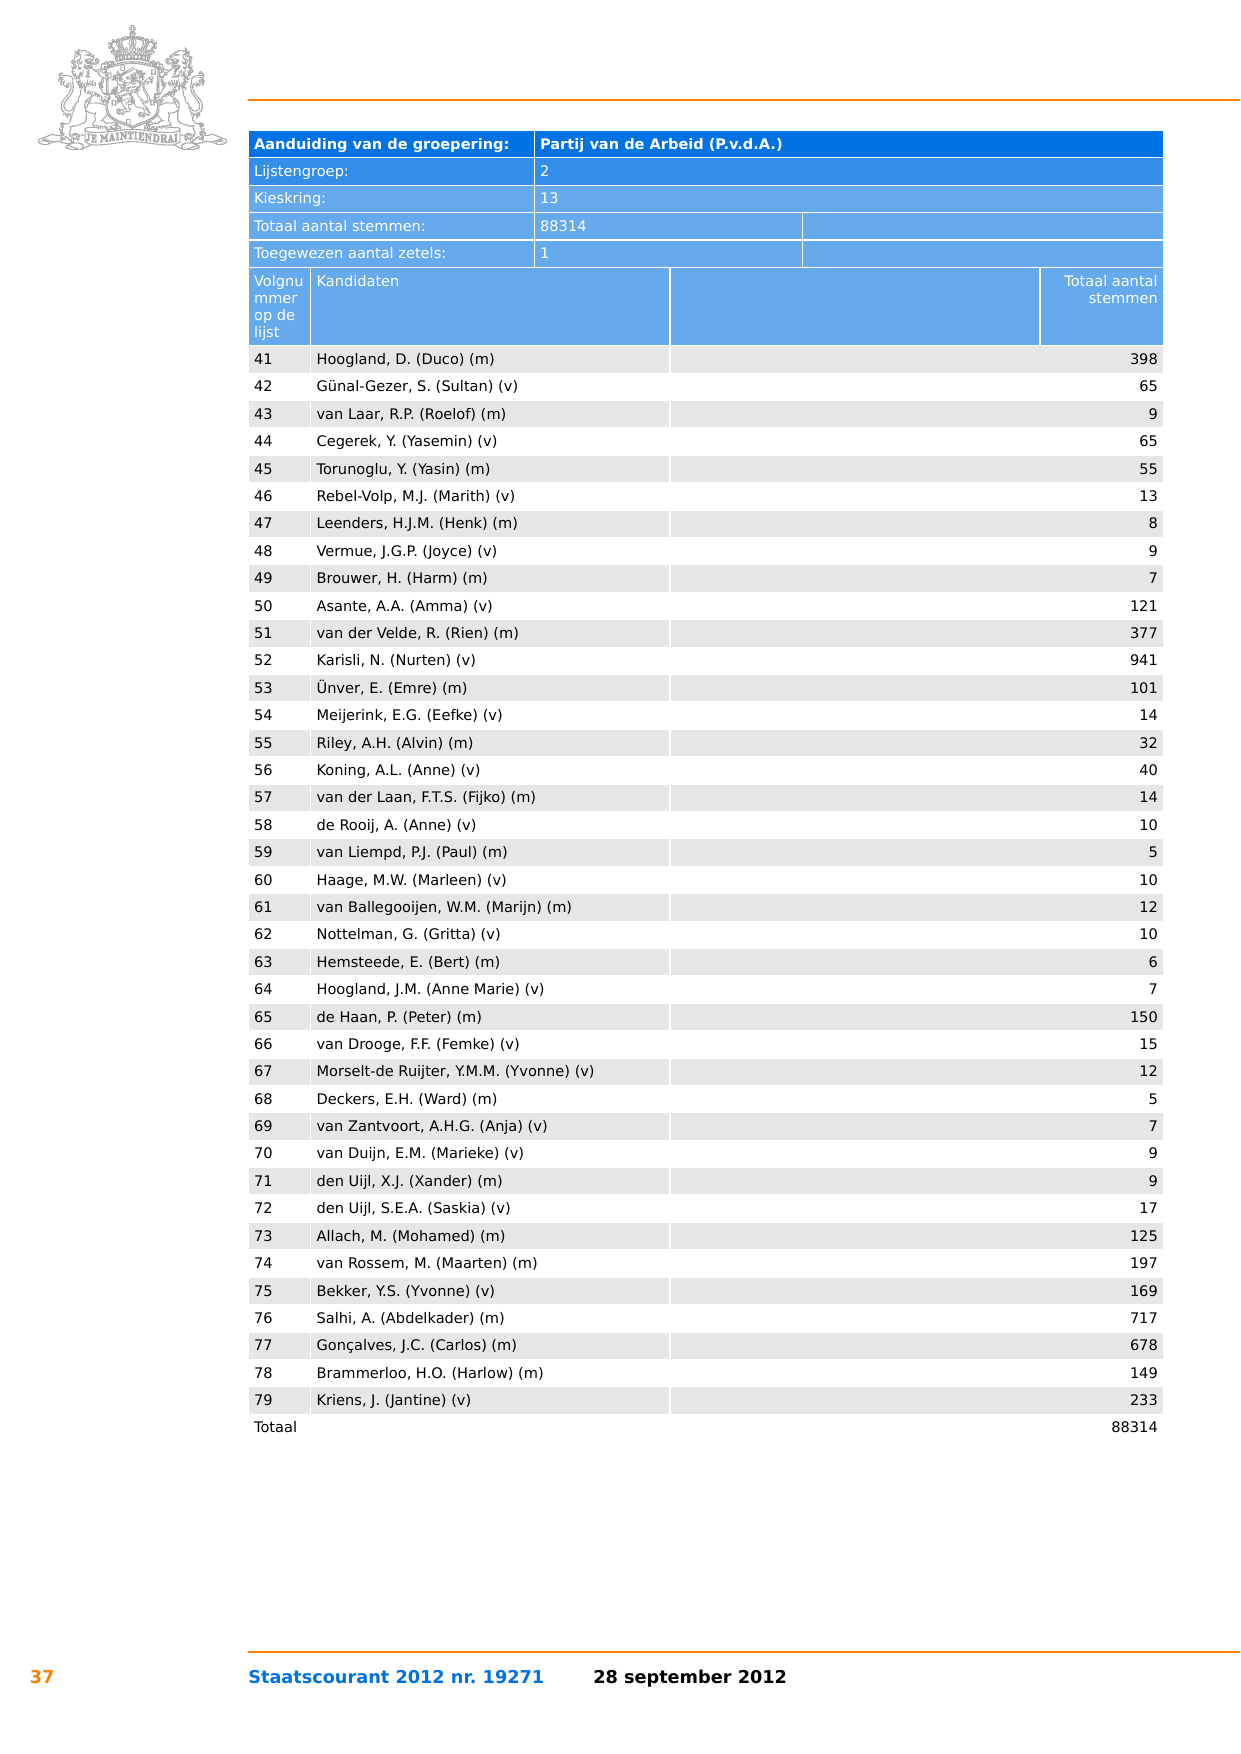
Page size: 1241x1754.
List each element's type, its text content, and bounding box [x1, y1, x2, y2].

table_cell 121 [671, 593, 1163, 619]
table_cell 717 [671, 1305, 1163, 1331]
table_header Partij van de Arbeid (P.v.d.A.) [535, 131, 1163, 157]
table_cell 52 [249, 648, 310, 674]
table_cell 76 [249, 1305, 310, 1331]
table_cell 101 [671, 675, 1163, 701]
table_cell 75 [249, 1278, 310, 1304]
table_cell Bekker, Y.S. (Yvonne) (v) [311, 1278, 669, 1304]
table_cell 7 [671, 976, 1163, 1003]
table_cell van der Velde, R. (Rien) (m) [311, 620, 669, 647]
table_cell Ünver, E. (Emre) (m) [311, 675, 669, 701]
table_cell 77 [249, 1333, 310, 1359]
table_cell 62 [249, 922, 310, 948]
table_cell 47 [249, 511, 310, 537]
table_cell 68 [249, 1086, 310, 1112]
table_cell 17 [671, 1196, 1163, 1222]
table_cell Brammerloo, H.O. (Harlow) (m) [311, 1360, 669, 1386]
table_cell 73 [249, 1223, 310, 1249]
table_cell 48 [249, 538, 310, 564]
table_cell van Zantvoort, A.H.G. (Anja) (v) [311, 1113, 669, 1140]
table_cell 14 [671, 703, 1163, 729]
table_cell 149 [671, 1360, 1163, 1386]
table_cell Toegewezen aantal zetels: [249, 241, 534, 267]
table_cell 42 [249, 374, 310, 400]
table_cell 79 [249, 1387, 310, 1414]
table_cell 377 [671, 620, 1163, 647]
table_cell 6 [671, 949, 1163, 975]
table_cell Totaal [249, 1415, 669, 1441]
table_cell 10 [671, 867, 1163, 893]
table_cell 46 [249, 483, 310, 509]
table_cell 58 [249, 812, 310, 838]
table_cell 70 [249, 1141, 310, 1167]
table_cell 15 [671, 1031, 1163, 1057]
table_cell den Uijl, S.E.A. (Saskia) (v) [311, 1196, 669, 1222]
table_cell 51 [249, 620, 310, 647]
table_cell 233 [671, 1387, 1163, 1414]
table_cell van Ballegooijen, W.M. (Marijn) (m) [311, 894, 669, 921]
table_cell 41 [249, 346, 310, 373]
table_cell 32 [671, 730, 1163, 756]
table_cell den Uijl, X.J. (Xander) (m) [311, 1168, 669, 1194]
table_cell Haage, M.W. (Marleen) (v) [311, 867, 669, 893]
table_cell [803, 241, 1163, 267]
table_cell 8 [671, 511, 1163, 537]
table_cell Günal-Gezer, S. (Sultan) (v) [311, 374, 669, 400]
table_cell Gonçalves, J.C. (Carlos) (m) [311, 1333, 669, 1359]
table_cell [803, 213, 1163, 239]
table_cell 74 [249, 1250, 310, 1277]
table_cell 50 [249, 593, 310, 619]
table_cell van Drooge, F.F. (Femke) (v) [311, 1031, 669, 1057]
table_cell Asante, A.A. (Amma) (v) [311, 593, 669, 619]
table_cell 10 [671, 812, 1163, 838]
table_cell 57 [249, 785, 310, 811]
table_cell 72 [249, 1196, 310, 1222]
table_cell 9 [671, 1168, 1163, 1194]
table_cell 1 [535, 241, 802, 267]
table_cell 12 [671, 1059, 1163, 1085]
table_cell de Rooij, A. (Anne) (v) [311, 812, 669, 838]
table_cell 69 [249, 1113, 310, 1140]
table_cell 55 [249, 730, 310, 756]
table_cell Hoogland, D. (Duco) (m) [311, 346, 669, 373]
table_cell Nottelman, G. (Gritta) (v) [311, 922, 669, 948]
table_cell de Haan, P. (Peter) (m) [311, 1004, 669, 1030]
table_header Aanduiding van de groepering: [249, 131, 534, 157]
table_cell Deckers, E.H. (Ward) (m) [311, 1086, 669, 1112]
table_cell Rebel-Volp, M.J. (Marith) (v) [311, 483, 669, 509]
table_cell 197 [671, 1250, 1163, 1277]
table_cell 7 [671, 1113, 1163, 1140]
table_cell 61 [249, 894, 310, 921]
table_cell Karisli, N. (Nurten) (v) [311, 648, 669, 674]
table_cell Koning, A.L. (Anne) (v) [311, 757, 669, 783]
table_cell 13 [535, 186, 1163, 212]
table_cell Hoogland, J.M. (Anne Marie) (v) [311, 976, 669, 1003]
table_cell 14 [671, 785, 1163, 811]
table_cell 169 [671, 1278, 1163, 1304]
table_cell van Liempd, P.J. (Paul) (m) [311, 839, 669, 866]
table_cell 45 [249, 456, 310, 482]
table_cell Kriens, J. (Jantine) (v) [311, 1387, 669, 1414]
table_cell Leenders, H.J.M. (Henk) (m) [311, 511, 669, 537]
table_cell Totaal aantal stemmen [1041, 268, 1163, 345]
table_cell Hemsteede, E. (Bert) (m) [311, 949, 669, 975]
table_cell 40 [671, 757, 1163, 783]
table_cell 2 [535, 158, 1163, 185]
table_cell 5 [671, 1086, 1163, 1112]
table_cell 55 [671, 456, 1163, 482]
table_cell Volgnummer op de lijst [249, 268, 310, 345]
table_cell 60 [249, 867, 310, 893]
table_cell Brouwer, H. (Harm) (m) [311, 565, 669, 592]
table_cell 88314 [535, 213, 802, 239]
table_cell Allach, M. (Mohamed) (m) [311, 1223, 669, 1249]
table_cell 43 [249, 401, 310, 427]
table_cell 66 [249, 1031, 310, 1057]
table_cell 13 [671, 483, 1163, 509]
table_cell 65 [249, 1004, 310, 1030]
table_cell 59 [249, 839, 310, 866]
table_cell Salhi, A. (Abdelkader) (m) [311, 1305, 669, 1331]
table_cell Riley, A.H. (Alvin) (m) [311, 730, 669, 756]
table_cell van Rossem, M. (Maarten) (m) [311, 1250, 669, 1277]
table_cell 78 [249, 1360, 310, 1386]
table_cell 678 [671, 1333, 1163, 1359]
table_cell 67 [249, 1059, 310, 1085]
table_cell 56 [249, 757, 310, 783]
table_cell van der Laan, F.T.S. (Fijko) (m) [311, 785, 669, 811]
table_cell van Laar, R.P. (Roelof) (m) [311, 401, 669, 427]
table_cell Lijstengroep: [249, 158, 534, 185]
table_cell 71 [249, 1168, 310, 1194]
table_cell 63 [249, 949, 310, 975]
table_cell Vermue, J.G.P. (Joyce) (v) [311, 538, 669, 564]
table_cell 53 [249, 675, 310, 701]
table_cell 12 [671, 894, 1163, 921]
table_cell 9 [671, 401, 1163, 427]
table_cell 125 [671, 1223, 1163, 1249]
table_cell Totaal aantal stemmen: [249, 213, 534, 239]
table_cell van Duijn, E.M. (Marieke) (v) [311, 1141, 669, 1167]
table_cell Morselt-de Ruijter, Y.M.M. (Yvonne) (v) [311, 1059, 669, 1085]
table_cell Kieskring: [249, 186, 534, 212]
picture [38, 25, 227, 150]
table_cell 10 [671, 922, 1163, 948]
table_cell Meijerink, E.G. (Eefke) (v) [311, 703, 669, 729]
table_cell [671, 268, 1039, 345]
table_cell 65 [671, 429, 1163, 455]
table_cell 65 [671, 374, 1163, 400]
table_cell Torunoglu, Y. (Yasin) (m) [311, 456, 669, 482]
table_cell 150 [671, 1004, 1163, 1030]
table_cell 64 [249, 976, 310, 1003]
table_cell 398 [671, 346, 1163, 373]
table_cell 54 [249, 703, 310, 729]
table_cell 941 [671, 648, 1163, 674]
table_cell 7 [671, 565, 1163, 592]
table_cell 88314 [671, 1415, 1163, 1441]
table_cell 44 [249, 429, 310, 455]
table_cell Kandidaten [311, 268, 669, 345]
table_cell 9 [671, 1141, 1163, 1167]
table_cell 5 [671, 839, 1163, 866]
table_cell Cegerek, Y. (Yasemin) (v) [311, 429, 669, 455]
table_cell 9 [671, 538, 1163, 564]
table_cell 49 [249, 565, 310, 592]
